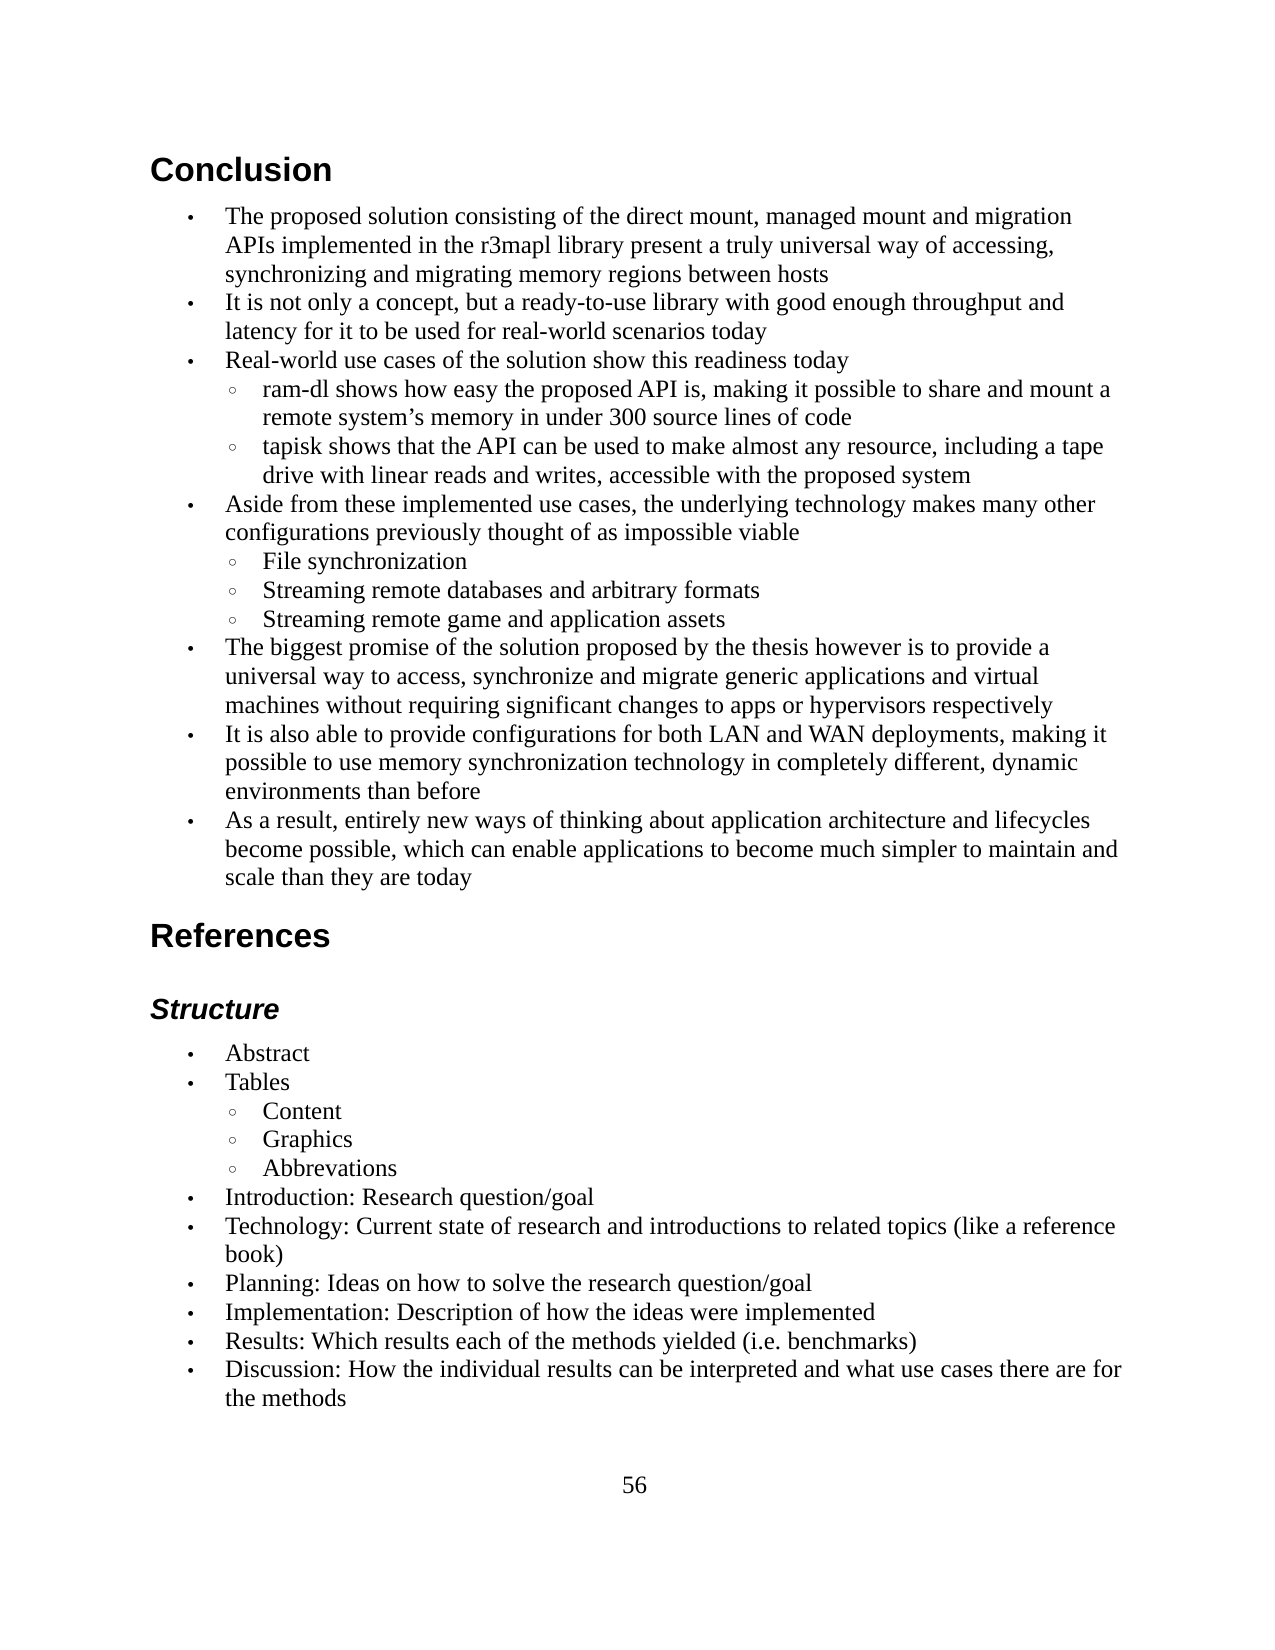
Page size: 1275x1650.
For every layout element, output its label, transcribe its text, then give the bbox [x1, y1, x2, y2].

list Planning: Ideas on how to solve the research question/goal [187, 1268, 1125, 1297]
subtitle References [150, 916, 1125, 955]
list Streaming remote databases and arbitrary formats [225, 575, 1125, 604]
list Tables [187, 1067, 1125, 1096]
list It is not only a concept, but a ready-to-use library with good enough throughput and latency for it to be used for real-world scenarios today [187, 287, 1125, 345]
list Results: Which results each of the methods yielded (i.e. benchmarks) [187, 1326, 1125, 1354]
list Aside from these implemented use cases, the underlying technology makes many other configurations previously thought of as impossible viable [187, 489, 1125, 546]
list Abstract [187, 1038, 1125, 1067]
list As a result, entirely new ways of thinking about application architecture and lifecycles become possible, which can enable applications to become much simpler to maintain and scale than they are today [187, 805, 1125, 891]
list It is also able to provide configurations for both LAN and WAN deployments, making it possible to use memory synchronization technology in completely different, dynamic environments than before [187, 719, 1125, 805]
list ram-dl shows how easy the proposed API is, making it possible to share and mount a remote system’s memory in under 300 source lines of code [225, 374, 1125, 431]
list Implementation: Description of how the ideas were implemented [187, 1297, 1125, 1326]
list Discussion: How the individual results can be interpreted and what use cases there are for the methods [187, 1354, 1125, 1412]
list Graphics [225, 1124, 1125, 1153]
subtitle Conclusion [150, 150, 1125, 189]
list The biggest promise of the solution proposed by the thesis however is to provide a universal way to access, synchronize and migrate generic applications and virtual machines without requiring significant changes to apps or hypervisors respectively [187, 632, 1125, 719]
list Content [225, 1096, 1125, 1124]
list Streaming remote game and application assets [225, 604, 1125, 632]
subtitle Structure [150, 992, 1125, 1026]
list The proposed solution consisting of the direct mount, managed mount and migration APIs implemented in the r3mapl library present a truly universal way of accessing, synchronizing and migrating memory regions between hosts [187, 201, 1125, 287]
list tapisk shows that the API can be used to make almost any resource, including a tape drive with linear reads and writes, accessible with the proposed system [225, 431, 1125, 489]
list Real-world use cases of the solution show this readiness today [187, 345, 1125, 374]
list Abbrevations [225, 1153, 1125, 1182]
list File synchronization [225, 546, 1125, 575]
list Technology: Current state of research and introductions to related topics (like a reference book) [187, 1211, 1125, 1268]
list Introduction: Research question/goal [187, 1182, 1125, 1211]
